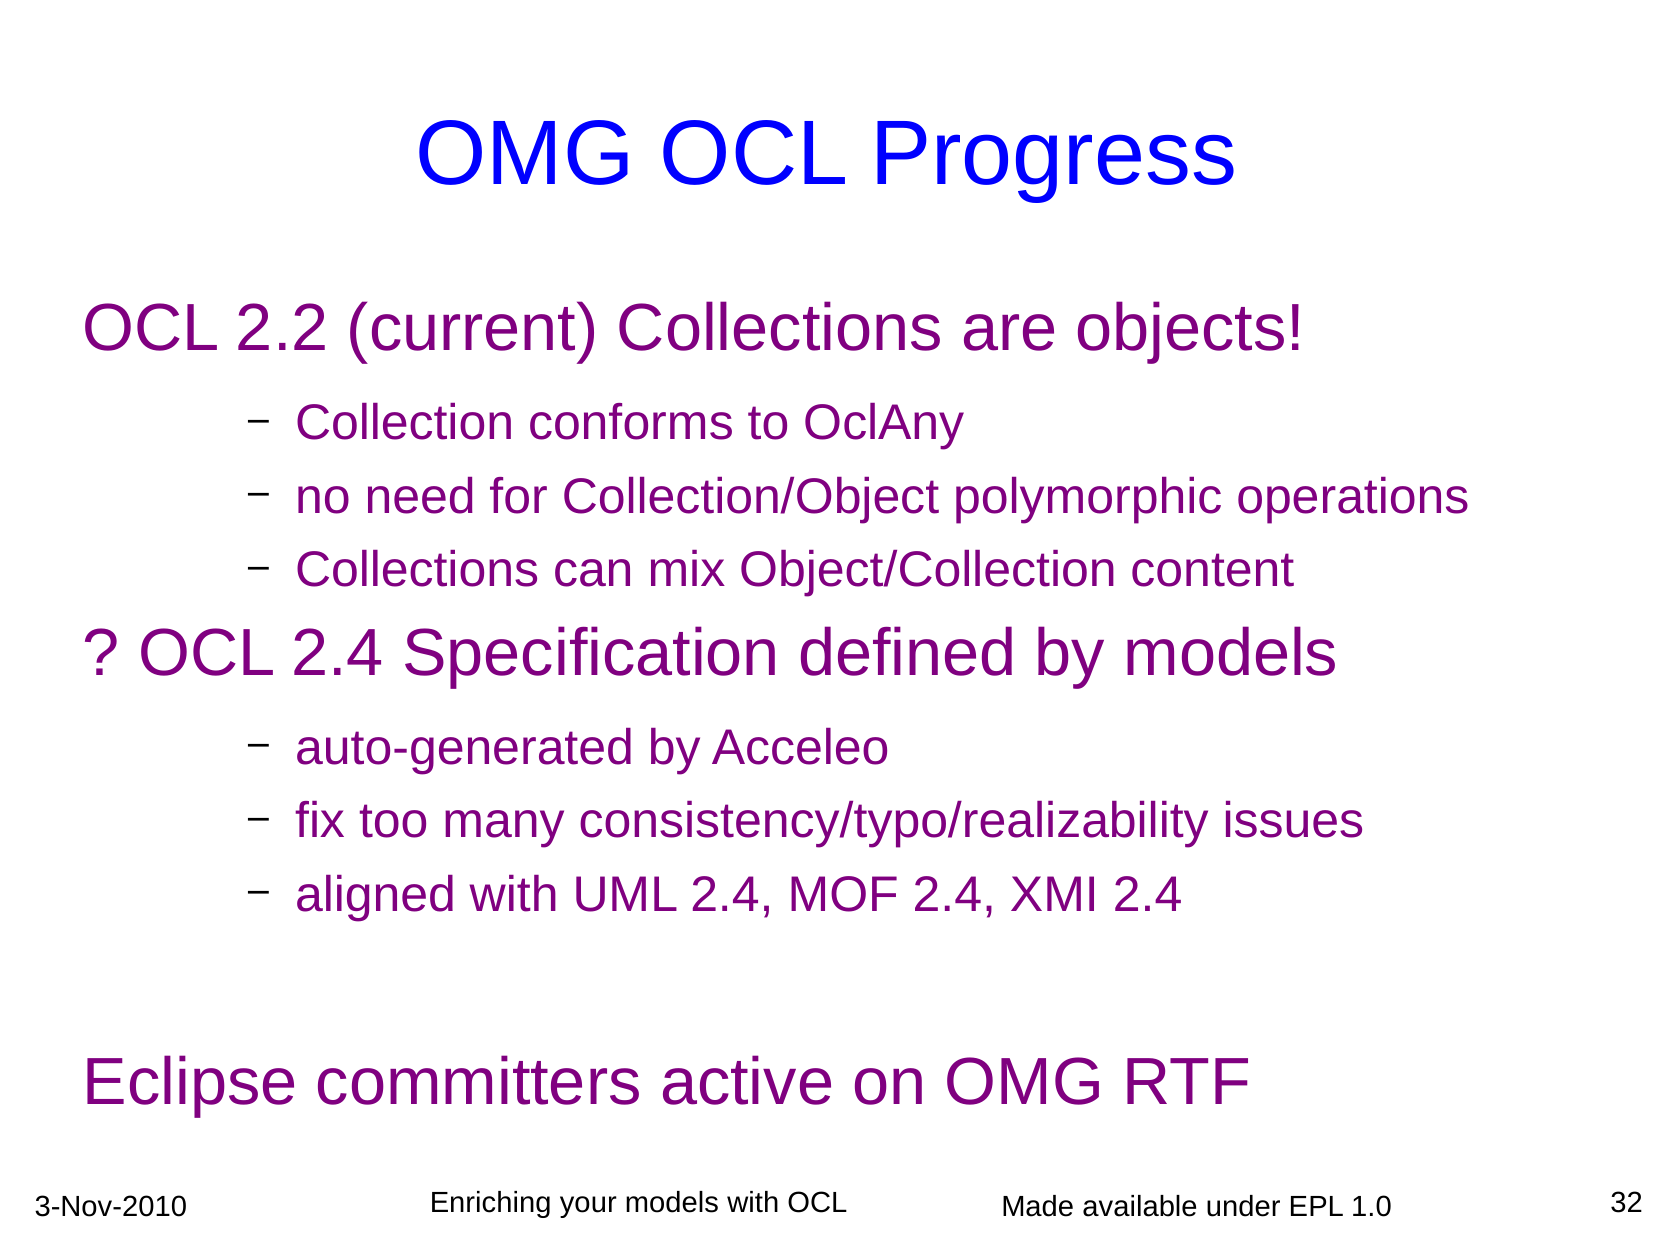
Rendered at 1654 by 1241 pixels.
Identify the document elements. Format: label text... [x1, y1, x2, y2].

list OCL 2.2 (current) Collections are objects! Collection conforms to OclAny no need for Collection/Object polymorphic operations Collections can mix Object/Collection content ? OCL 2.4 Specification defined by models auto-generated by Acceleo fix too many consistency/typo/realizability issues aligned with UML 2.4, MOF 2.4, XMI 2.4 Eclipse committers active on OMG RTF [82, 290, 1571, 1119]
title OMG OCL Progress [82, 49, 1571, 257]
